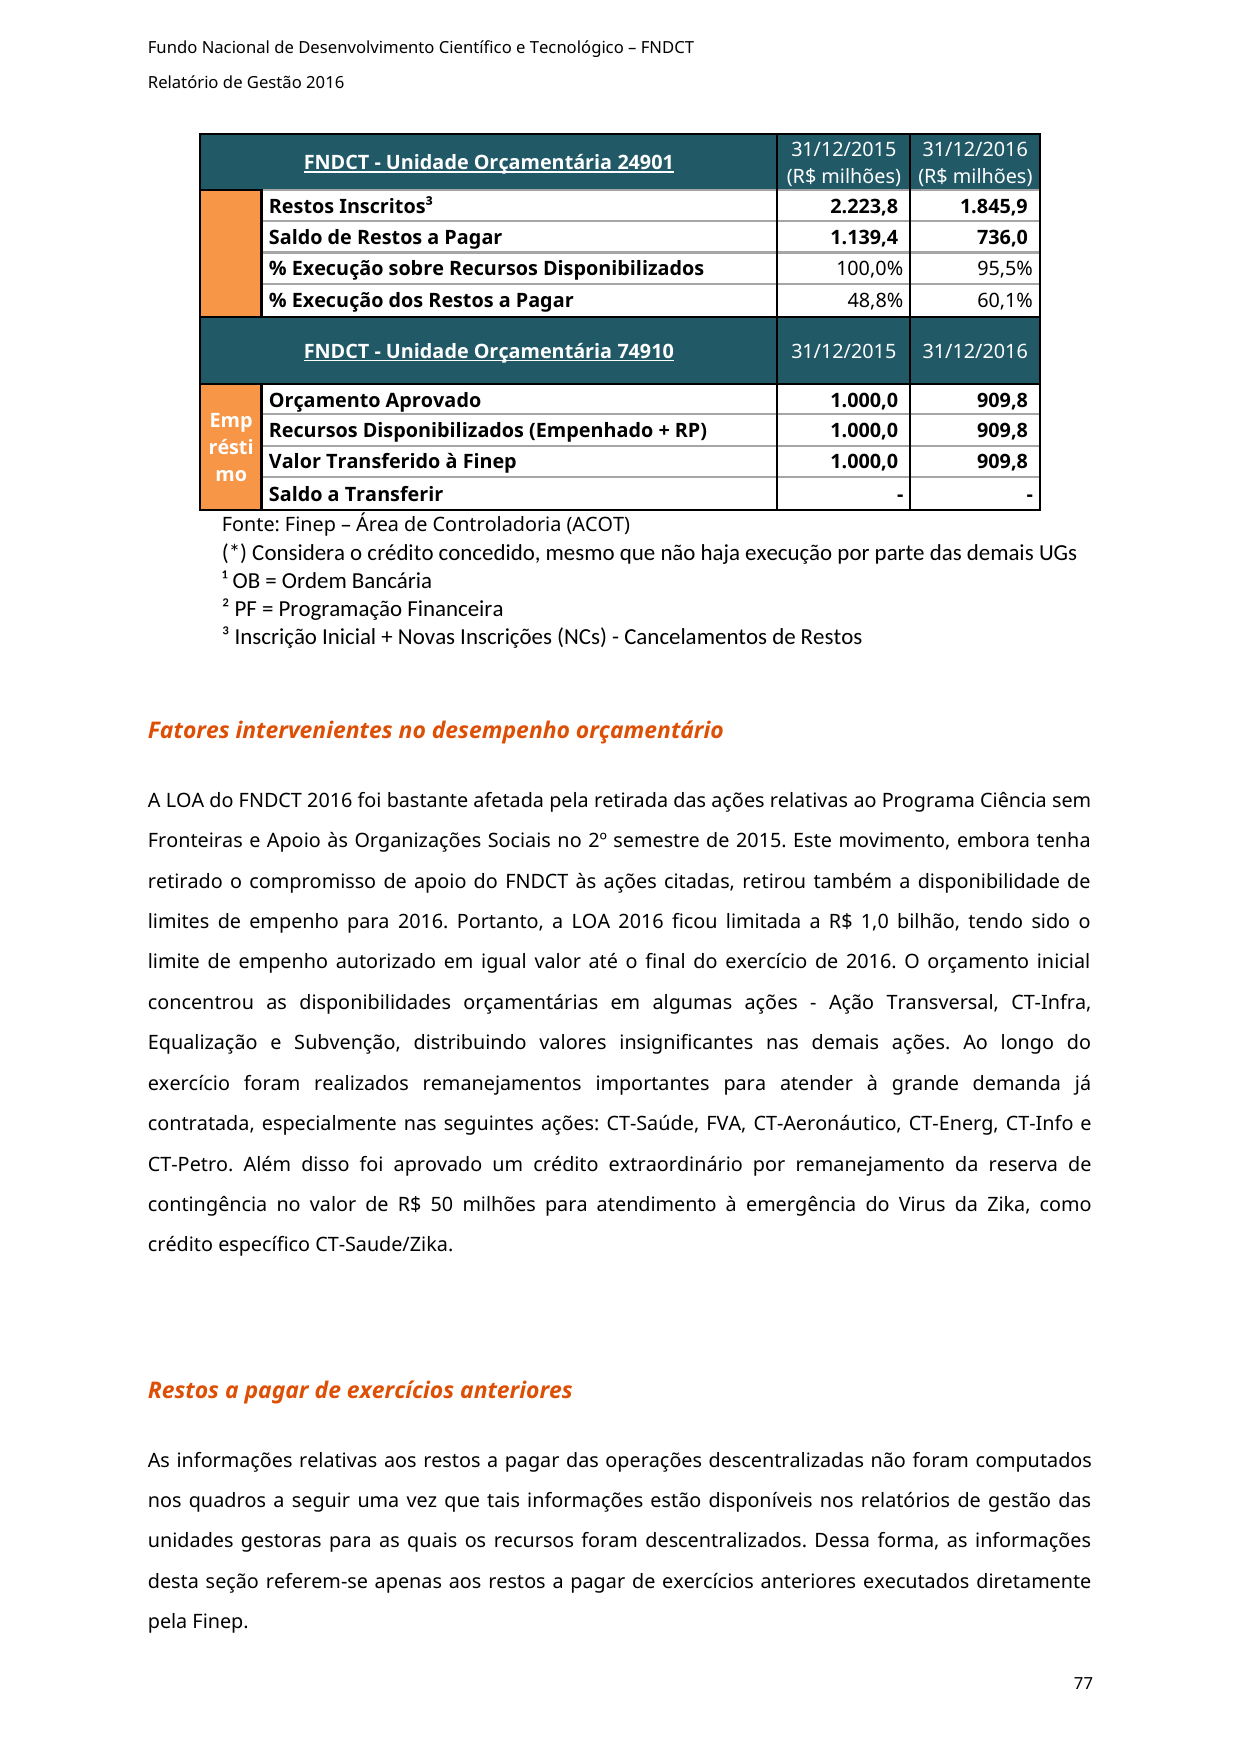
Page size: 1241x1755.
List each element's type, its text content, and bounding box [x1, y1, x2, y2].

table_cell 1.139,4 [778, 222, 909, 251]
table_cell Saldo a Transferir [263, 478, 776, 509]
table_cell Valor Transferido à Finep [263, 447, 776, 476]
table_cell 909,8 [911, 447, 1039, 476]
table_cell 60,1% [911, 285, 1039, 316]
text Fonte: Finep – Área de Controladoria (ACOT) [148, 511, 1093, 538]
table_cell [201, 191, 260, 316]
table_cell 909,8 [911, 385, 1039, 413]
text ¹ OB = Ordem Bancária [148, 566, 1093, 594]
table_header FNDCT - Unidade Orçamentária 24901 [201, 135, 776, 189]
table_cell 1.845,9 [911, 191, 1039, 220]
table_header 31/12/2016 (R$ milhões) [911, 135, 1039, 189]
text As informações relativas aos restos a pagar das operações descentralizadas não foram computados nos quadros a seguir uma vez que tais informações estão disponíveis nos relatórios de gestão das unidades gestoras para as quais os recursos foram descentralizados. Dessa forma, as informações desta seção referem-se apenas aos restos a pagar de exercícios anteriores executados diretamente pela Finep. [148, 1446, 1093, 1634]
table_cell 31/12/2016 [911, 318, 1039, 383]
text ² PF = Programação Financeira [148, 594, 1093, 622]
table_cell 2.223,8 [778, 191, 909, 220]
table_cell - [911, 478, 1039, 509]
table_cell 95,5% [911, 254, 1039, 283]
table_cell Saldo de Restos a Pagar [263, 222, 776, 251]
table_header 31/12/2015 (R$ milhões) [778, 135, 909, 189]
table_cell 48,8% [778, 285, 909, 316]
table_cell 909,8 [911, 415, 1039, 444]
table_cell FNDCT - Unidade Orçamentária 74910 [201, 318, 776, 383]
text Restos a pagar de exercícios anteriores [148, 1374, 1093, 1405]
text A LOA do FNDCT 2016 foi bastante afetada pela retirada das ações relativas ao Programa Ciência sem Fronteiras e Apoio às Organizações Sociais no 2º semestre de 2015. Este movimento, embora tenha retirado o compromisso de apoio do FNDCT às ações citadas, retirou também a disponibilidade de limites de empenho para 2016. Portanto, a LOA 2016 ficou limitada a R$ 1,0 bilhão, tendo sido o limite de empenho autorizado em igual valor até o final do exercício de 2016. O orçamento inicial concentrou as disponibilidades orçamentárias em algumas ações - Ação Transversal, CT-Infra, Equalização e Subvenção, distribuindo valores insignificantes nas demais ações. Ao longo do exercício foram realizados remanejamentos importantes para atender à grande demanda já contratada, especialmente nas seguintes ações: CT-Saúde, FVA, CT-Aeronáutico, CT-Energ, CT-Info e CT-Petro. Além disso foi aprovado um crédito extraordinário por remanejamento da reserva de contingência no valor de R$ 50 milhões para atendimento à emergência do Virus da Zika, como crédito específico CT-Saude/Zika. [148, 786, 1093, 1258]
table_cell Recursos Disponibilizados (Empenhado + RP) [263, 415, 776, 444]
table_cell 31/12/2015 [778, 318, 909, 383]
table_cell Empréstimo [201, 385, 260, 509]
table_cell Orçamento Aprovado [263, 385, 776, 413]
table_cell 736,0 [911, 222, 1039, 251]
table_cell % Execução dos Restos a Pagar [263, 285, 776, 316]
text Fatores intervenientes no desempenho orçamentário [148, 714, 1093, 745]
table_cell Restos Inscritos³ [263, 191, 776, 220]
table_cell 1.000,0 [778, 385, 909, 413]
table_cell 100,0% [778, 254, 909, 283]
text (*) Considera o crédito concedido, mesmo que não haja execução por parte das demais UGs [148, 538, 1093, 566]
table_cell 1.000,0 [778, 447, 909, 476]
table_cell % Execução sobre Recursos Disponibilizados [263, 254, 776, 283]
table_cell - [778, 478, 909, 509]
text ³ Inscrição Inicial + Novas Inscrições (NCs) - Cancelamentos de Restos [148, 622, 1093, 650]
table_cell 1.000,0 [778, 415, 909, 444]
